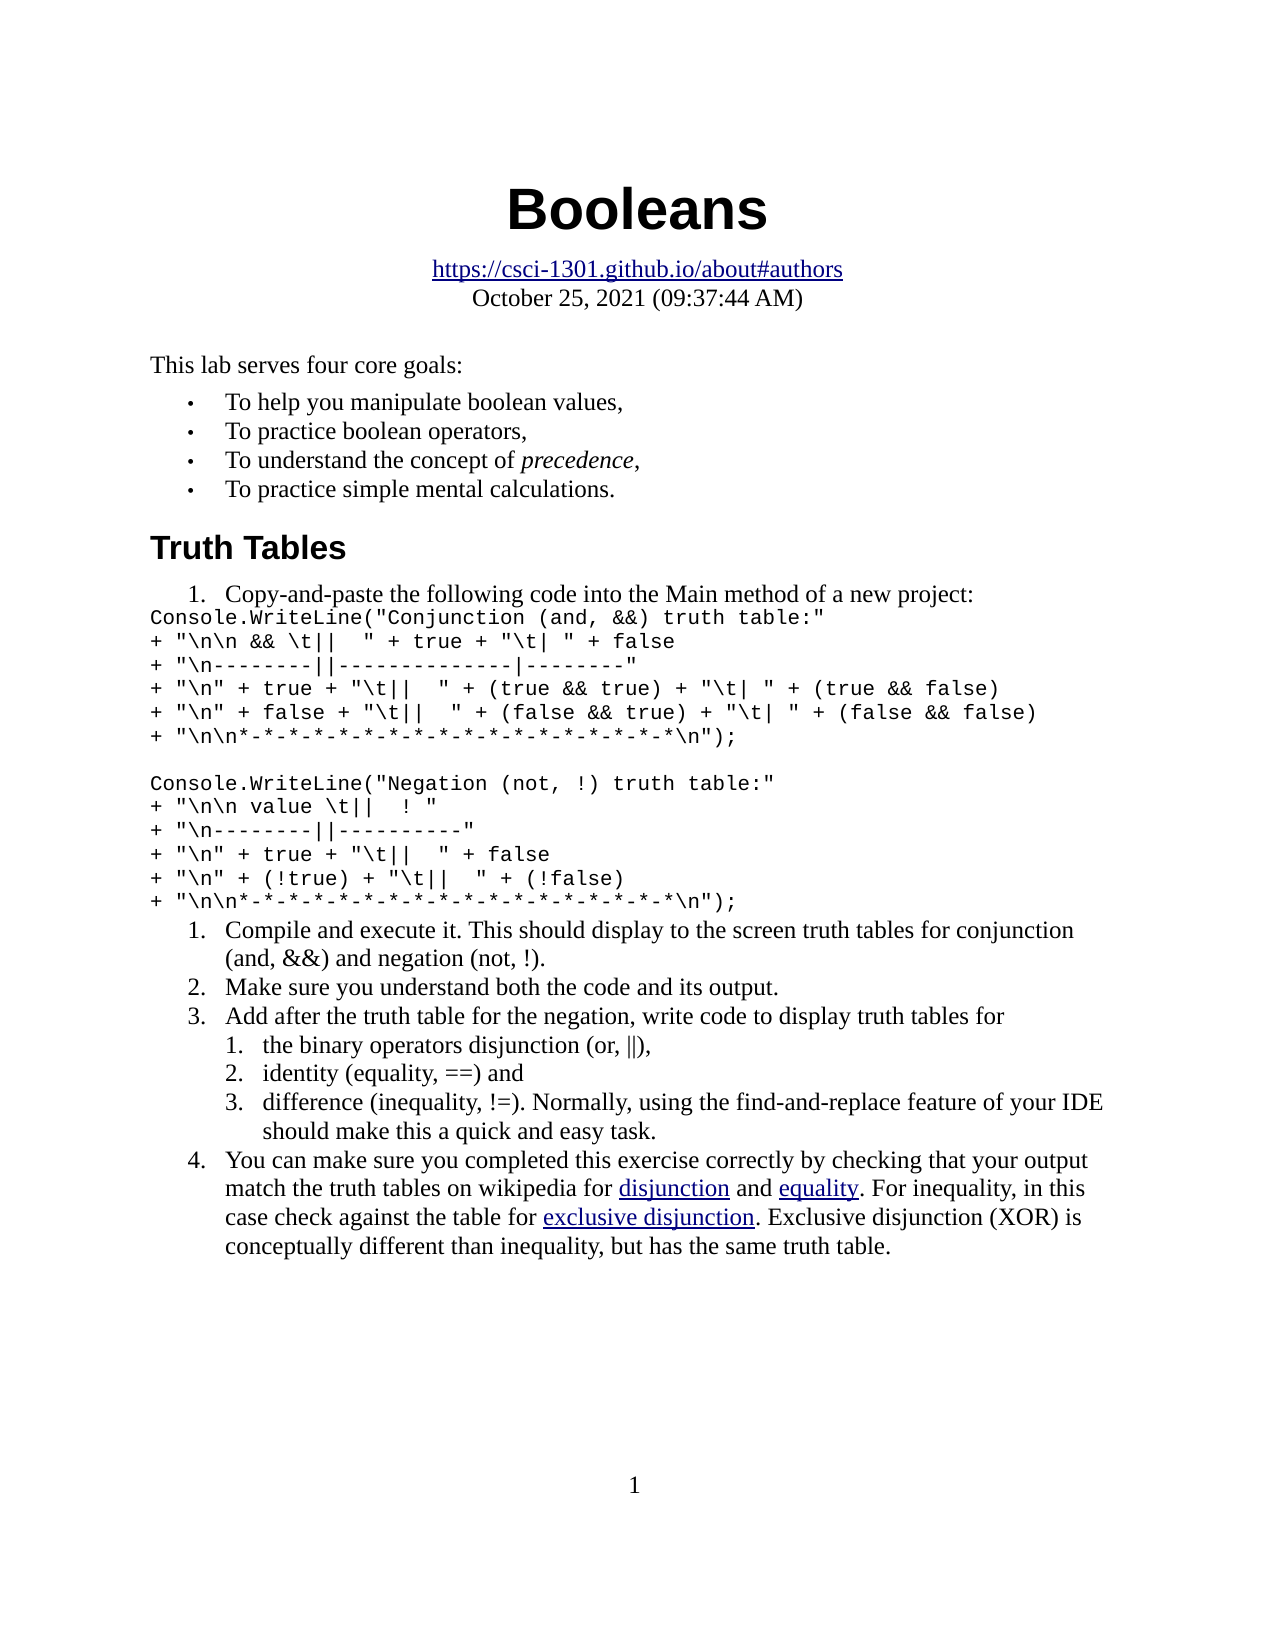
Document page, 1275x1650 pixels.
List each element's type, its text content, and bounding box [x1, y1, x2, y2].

subtitle Truth Tables [150, 527, 1125, 566]
title Booleans [150, 175, 1125, 242]
text + "\n\n value \t|| ! " [150, 797, 1125, 820]
text + "\n" + true + "\t|| " + (true && true) + "\t| " + (true && false) [150, 678, 1125, 702]
text + "\n\n*-*-*-*-*-*-*-*-*-*-*-*-*-*-*-*-*-*\n"); [150, 891, 1125, 915]
text + "\n\n && \t|| " + true + "\t| " + false [150, 631, 1125, 655]
text + "\n" + true + "\t|| " + false [150, 844, 1125, 867]
list Copy-and-paste the following code into the Main method of a new project: [187, 579, 1125, 607]
list Make sure you understand both the code and its output. [187, 972, 1125, 1001]
text + "\n" + false + "\t|| " + (false && true) + "\t| " + (false && false) [150, 702, 1125, 726]
list identity (equality, ==) and [225, 1058, 1125, 1087]
text + "\n" + (!true) + "\t|| " + (!false) [150, 867, 1125, 891]
text This lab serves four core goals: [150, 350, 1125, 378]
list Add after the truth table for the negation, write code to display truth tables for [187, 1001, 1125, 1030]
list To understand the concept of precedence, [187, 445, 1125, 474]
list You can make sure you completed this exercise correctly by checking that your output match the truth tables on wikipedia for disjunction and equality. For inequality, in this case check against the table for exclusive disjunction. Exclusive disjunction (XOR) is conceptually different than inequality, but has the same truth table. [187, 1145, 1125, 1260]
list To practice simple mental calculations. [187, 474, 1125, 502]
list the binary operators disjunction (or, ||), [225, 1030, 1125, 1058]
text + "\n\n*-*-*-*-*-*-*-*-*-*-*-*-*-*-*-*-*-*\n"); [150, 726, 1125, 749]
list To help you manipulate boolean values, [187, 387, 1125, 416]
text https://csci-1301.github.io/about#authors [150, 254, 1125, 283]
text Console.WriteLine("Negation (not, !) truth table:" [150, 773, 1125, 797]
text + "\n--------||--------------|--------" [150, 655, 1125, 678]
text + "\n--------||----------" [150, 820, 1125, 844]
list difference (inequality, !=). Normally, using the find-and-replace feature of your IDE should make this a quick and easy task. [225, 1087, 1125, 1145]
text Console.WriteLine("Conjunction (and, &&) truth table:" [150, 607, 1125, 631]
list Compile and execute it. This should display to the screen truth tables for conjunction (and, &&) and negation (not, !). [187, 915, 1125, 972]
list To practice boolean operators, [187, 416, 1125, 445]
text October 25, 2021 (09:37:44 AM) [150, 283, 1125, 312]
